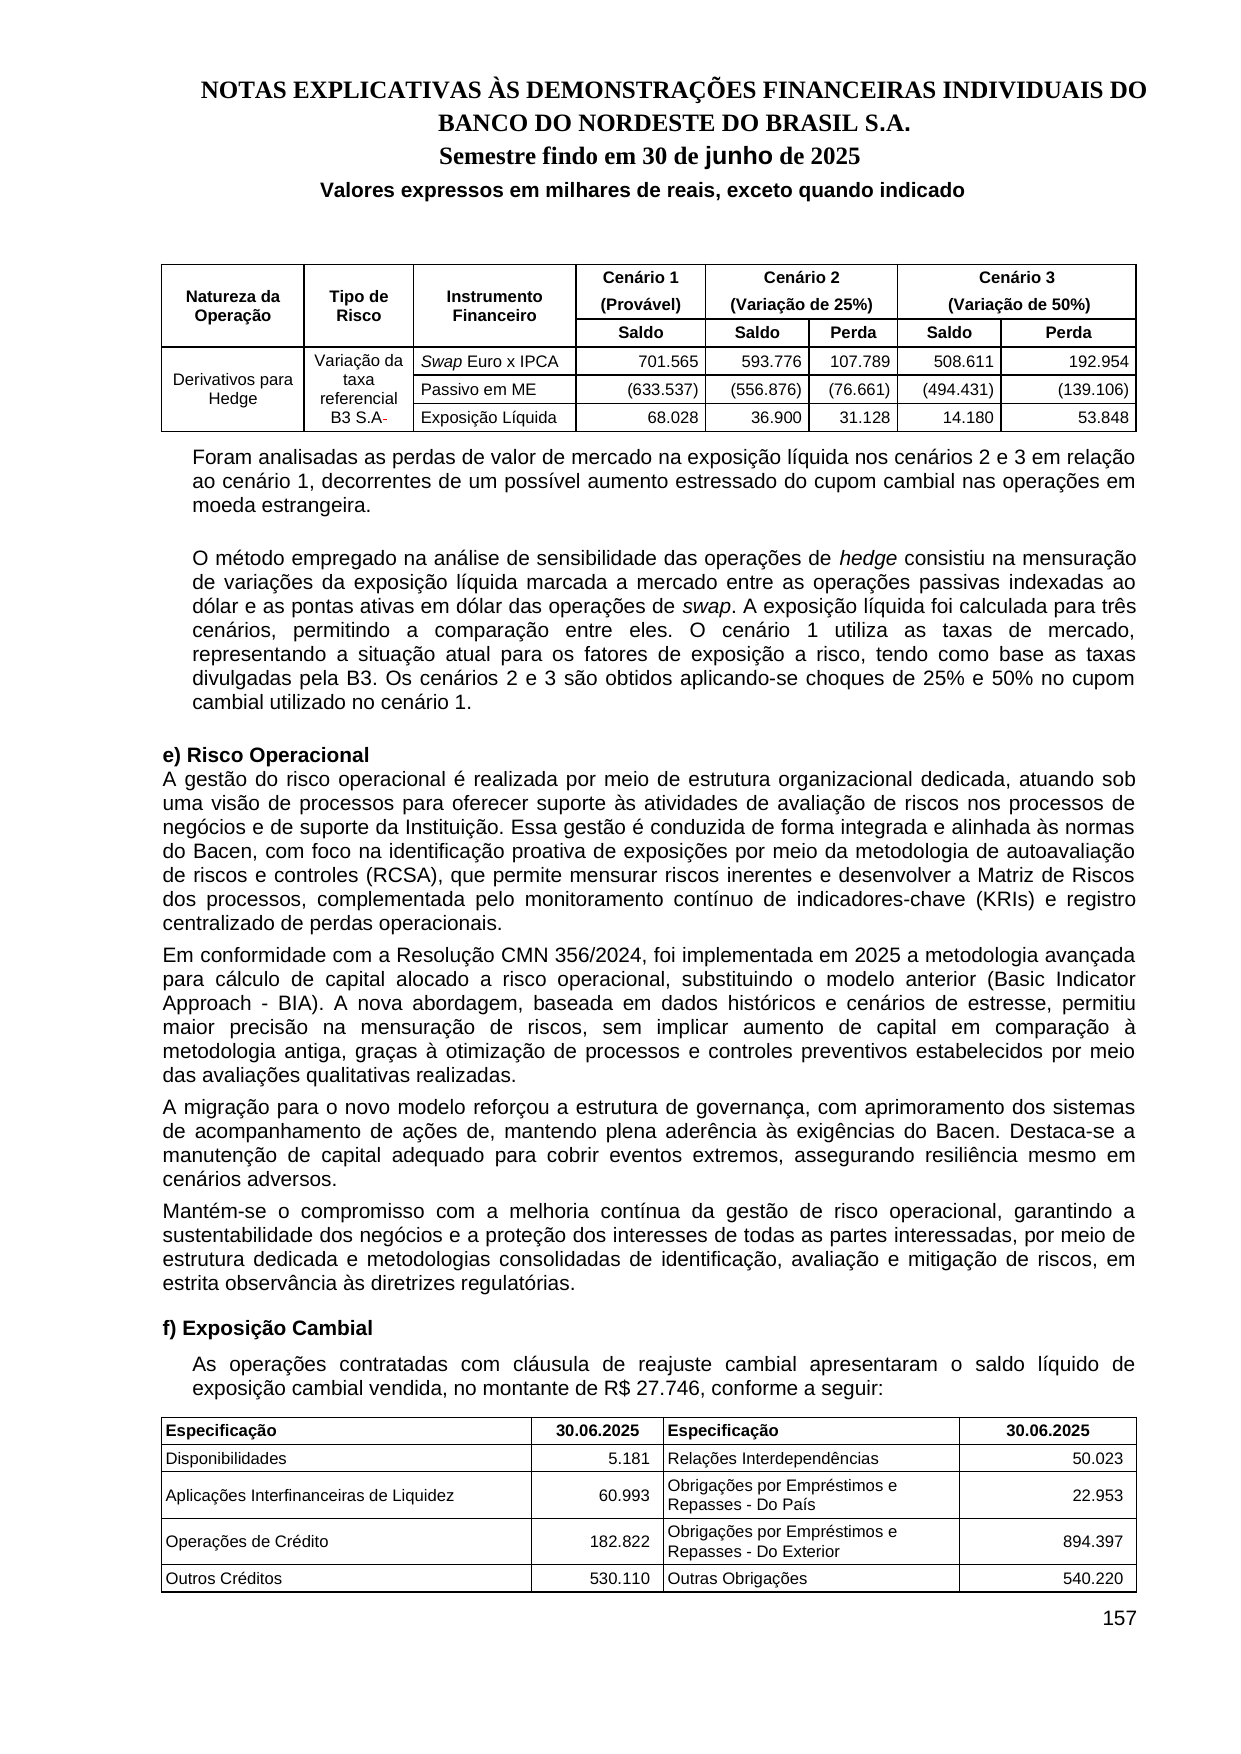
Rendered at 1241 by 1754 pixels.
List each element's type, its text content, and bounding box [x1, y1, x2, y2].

table_cell Swap Euro x IPCA [414, 348, 575, 374]
table_cell 508.611 [898, 348, 1000, 374]
table_cell Outras Obrigações [664, 1565, 959, 1591]
table_cell 50.023 [960, 1445, 1136, 1471]
table_header 30.06.2025 [532, 1418, 663, 1444]
table_cell 22.953 [960, 1472, 1136, 1518]
table_header Cenário 3 [898, 265, 1135, 290]
table_cell 540.220 [960, 1565, 1136, 1591]
table_cell Derivativos para Hedge [162, 348, 303, 431]
table_cell 36.900 [706, 404, 808, 431]
table_cell Saldo [577, 320, 705, 346]
table_cell Perda [810, 320, 897, 346]
table_cell 894.397 [960, 1519, 1136, 1564]
table_cell Outros Créditos [162, 1565, 531, 1591]
table_cell Passivo em ME [414, 376, 575, 402]
table_cell (556.876) [706, 376, 808, 402]
table_cell Relações Interdependências [664, 1445, 959, 1471]
table_cell 68.028 [577, 404, 705, 431]
table_cell (633.537) [577, 376, 705, 402]
text A gestão do risco operacional é realizada por meio de estrutura organizacional dedicada, atuando sob uma visão de processos para oferecer suporte às atividades de avaliação de riscos nos processos de negócios e de suporte da Instituição. Essa gestão é conduzida de forma integrada e alinhada às normas do Bacen, com foco na identificação proativa de exposições por meio da metodologia de autoavaliação de riscos e controles (RCSA), que permite mensurar riscos inerentes e desenvolver a Matriz de Riscos dos processos, complementada pelo monitoramento contínuo de indicadores-chave (KRIs) e registro centralizado de perdas operacionais. [162, 767, 1137, 934]
table_cell 31.128 [810, 404, 897, 431]
table_cell 5.181 [532, 1445, 663, 1471]
table_cell 182.822 [532, 1519, 663, 1564]
table_cell (494.431) [898, 376, 1000, 402]
table_cell Obrigações por Empréstimos e Repasses - Do País [664, 1472, 959, 1518]
table_cell (76.661) [810, 376, 897, 402]
text Foram analisadas as perdas de valor de mercado na exposição líquida nos cenários 2 e 3 em relação ao cenário 1, decorrentes de um possível aumento estressado do cupom cambial nas operações em moeda estrangeira. [192, 445, 1137, 517]
table_header Instrumento Financeiro [414, 265, 575, 346]
table_cell Saldo [706, 320, 808, 346]
table_cell 530.110 [532, 1565, 663, 1591]
table_cell 60.993 [532, 1472, 663, 1518]
list Risco Operacional [162, 743, 1137, 767]
table_cell Operações de Crédito [162, 1519, 531, 1564]
table_cell Obrigações por Empréstimos e Repasses - Do Exterior [664, 1519, 959, 1564]
table_cell (139.106) [1002, 376, 1135, 402]
list Exposição Cambial [162, 1316, 1137, 1339]
table_cell (Variação de 50%) [898, 290, 1135, 318]
table_header Especificação [162, 1418, 531, 1444]
table_cell (Provável) [577, 290, 705, 318]
table_header Especificação [664, 1418, 959, 1444]
text O método empregado na análise de sensibilidade das operações de hedge consistiu na mensuração de variações da exposição líquida marcada a mercado entre as operações passivas indexadas ao dólar e as pontas ativas em dólar das operações de swap. A exposição líquida foi calculada para três cenários, permitindo a comparação entre eles. O cenário 1 utiliza as taxas de mercado, representando a situação atual para os fatores de exposição a risco, tendo como base as taxas divulgadas pela B3. Os cenários 2 e 3 são obtidos aplicando-se choques de 25% e 50% no cupom cambial utilizado no cenário 1. [192, 546, 1137, 713]
table_cell (Variação de 25%) [706, 290, 897, 318]
table_cell Perda [1002, 320, 1135, 346]
text Em conformidade com a Resolução CMN 356/2024, foi implementada em 2025 a metodologia avançada para cálculo de capital alocado a risco operacional, substituindo o modelo anterior (Basic Indicator Approach - BIA). A nova abordagem, baseada em dados históricos e cenários de estresse, permitiu maior precisão na mensuração de riscos, sem implicar aumento de capital em comparação à metodologia antiga, graças à otimização de processos e controles preventivos estabelecidos por meio das avaliações qualitativas realizadas. [162, 943, 1137, 1086]
table_header Cenário 2 [706, 265, 897, 290]
table_cell Saldo [898, 320, 1000, 346]
text Mantém-se o compromisso com a melhoria contínua da gestão de risco operacional, garantindo a sustentabilidade dos negócios e a proteção dos interesses de todas as partes interessadas, por meio de estrutura dedicada e metodologias consolidadas de identificação, avaliação e mitigação de riscos, em estrita observância às diretrizes regulatórias. [162, 1199, 1137, 1295]
table_cell 593.776 [706, 348, 808, 374]
table_cell 53.848 [1002, 404, 1135, 431]
table_cell 192.954 [1002, 348, 1135, 374]
table_cell Exposição Líquida [414, 404, 575, 431]
text As operações contratadas com cláusula de reajuste cambial apresentaram o saldo líquido de exposição cambial vendida, no montante de R$ 27.746, conforme a seguir: [192, 1352, 1137, 1400]
table_header Natureza da Operação [162, 265, 303, 346]
table_cell Variação da taxa referencial B3 S.A [305, 348, 413, 431]
text A migração para o novo modelo reforçou a estrutura de governança, com aprimoramento dos sistemas de acompanhamento de ações de, mantendo plena aderência às exigências do Bacen. Destaca-se a manutenção de capital adequado para cobrir eventos extremos, assegurando resiliência mesmo em cenários adversos. [162, 1095, 1137, 1191]
table_cell 107.789 [810, 348, 897, 374]
table_cell 701.565 [577, 348, 705, 374]
table_cell 14.180 [898, 404, 1000, 431]
table_cell Disponibilidades [162, 1445, 531, 1471]
table_header Tipo de Risco [305, 265, 413, 346]
table_header Cenário 1 [577, 265, 705, 290]
table_header 30.06.2025 [960, 1418, 1136, 1444]
table_cell Aplicações Interfinanceiras de Liquidez [162, 1472, 531, 1518]
